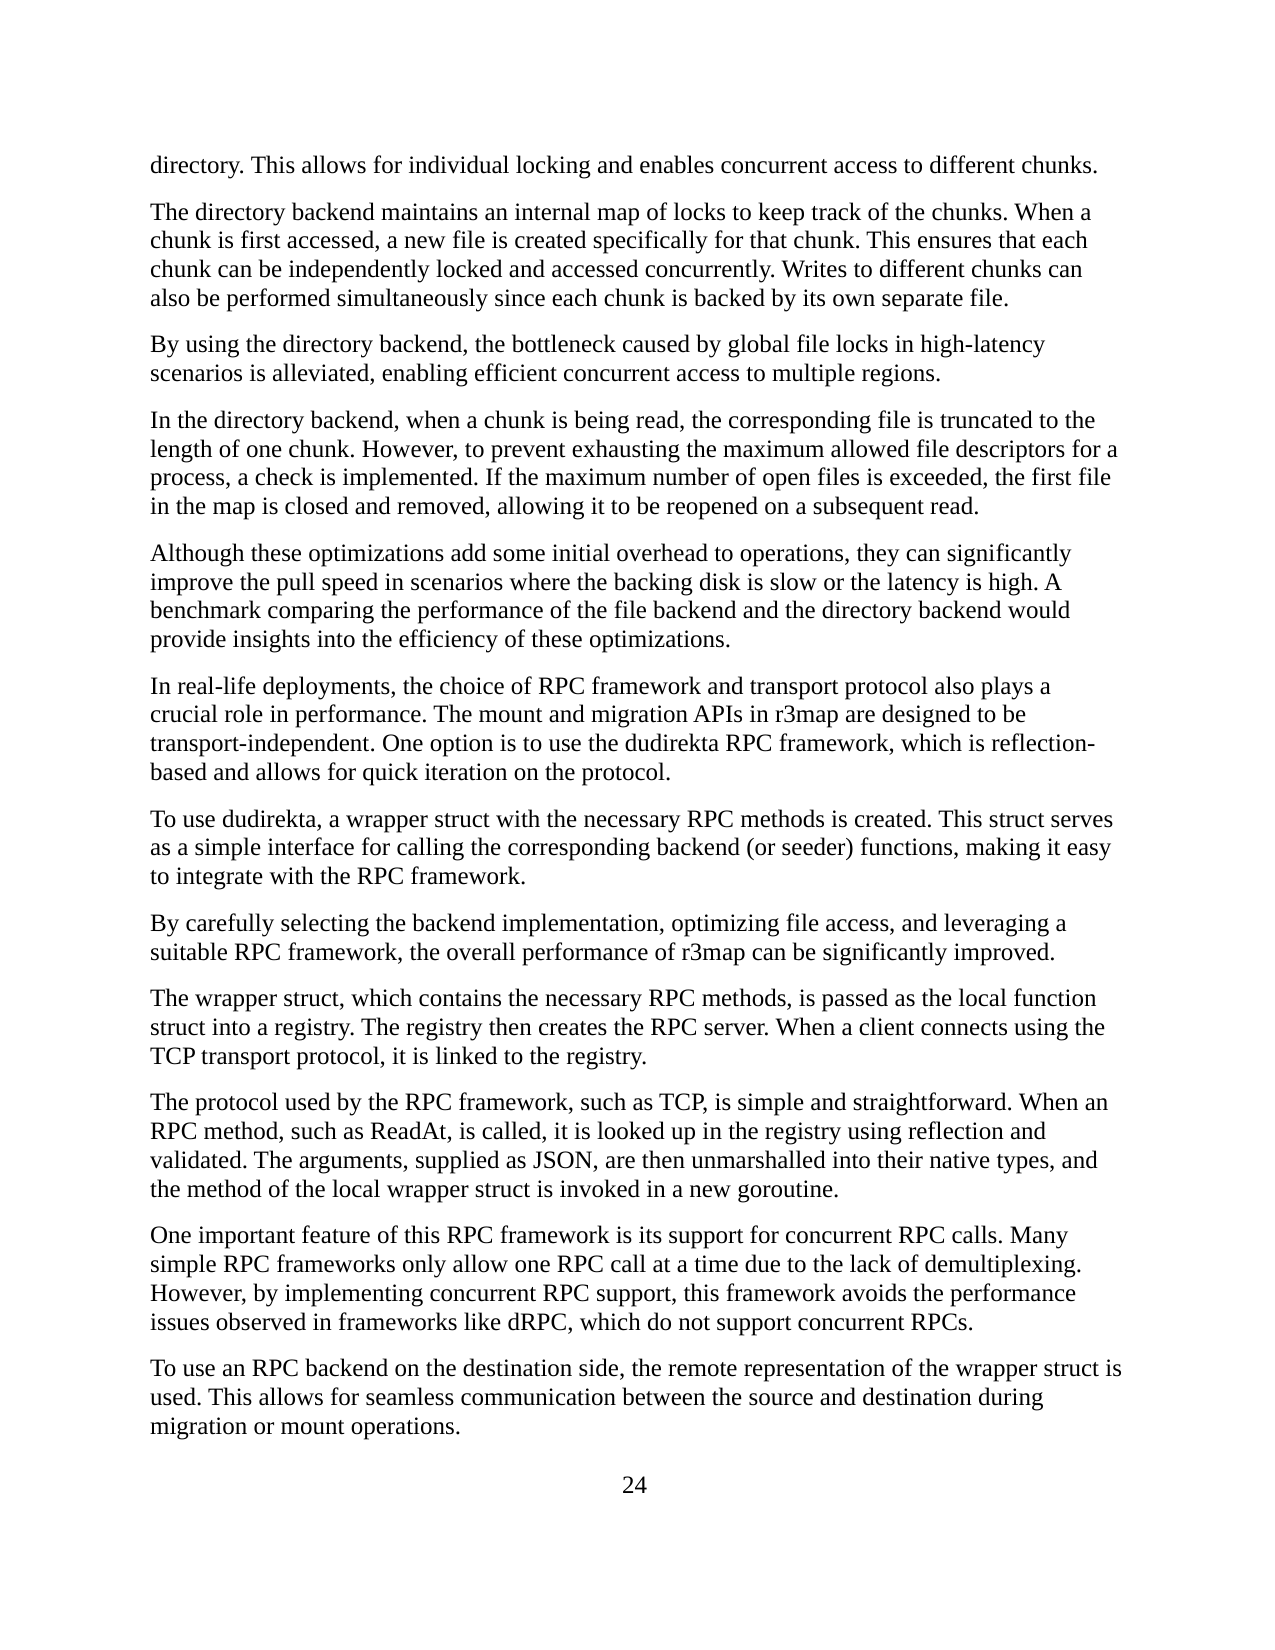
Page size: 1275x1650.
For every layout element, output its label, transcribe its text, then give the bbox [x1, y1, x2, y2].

text To use dudirekta, a wrapper struct with the necessary RPC methods is created. This struct serves as a simple interface for calling the corresponding backend (or seeder) functions, making it easy to integrate with the RPC framework. [150, 804, 1125, 890]
text The wrapper struct, which contains the necessary RPC methods, is passed as the local function struct into a registry. The registry then creates the RPC server. When a client connects using the TCP transport protocol, it is linked to the registry. [150, 983, 1125, 1069]
text One important feature of this RPC framework is its support for concurrent RPC calls. Many simple RPC frameworks only allow one RPC call at a time due to the lack of demultiplexing. However, by implementing concurrent RPC support, this framework avoids the performance issues observed in frameworks like dRPC, which do not support concurrent RPCs. [150, 1220, 1125, 1335]
text To use an RPC backend on the destination side, the remote representation of the wrapper struct is used. This allows for seamless communication between the source and destination during migration or mount operations. [150, 1353, 1125, 1439]
text By carefully selecting the backend implementation, optimizing file access, and leveraging a suitable RPC framework, the overall performance of r3map can be significantly improved. [150, 908, 1125, 965]
text Although these optimizations add some initial overhead to operations, they can significantly improve the pull speed in scenarios where the backing disk is slow or the latency is high. A benchmark comparing the performance of the file backend and the directory backend would provide insights into the efficiency of these optimizations. [150, 538, 1125, 653]
text By using the directory backend, the bottleneck caused by global file locks in high-latency scenarios is alleviated, enabling efficient concurrent access to multiple regions. [150, 329, 1125, 387]
text The directory backend maintains an internal map of locks to keep track of the chunks. When a chunk is first accessed, a new file is created specifically for that chunk. This ensures that each chunk can be independently locked and accessed concurrently. Writes to different chunks can also be performed simultaneously since each chunk is backed by its own separate file. [150, 197, 1125, 312]
text In the directory backend, when a chunk is being read, the corresponding file is truncated to the length of one chunk. However, to prevent exhausting the maximum allowed file descriptors for a process, a check is implemented. If the maximum number of open files is exceeded, the first file in the map is closed and removed, allowing it to be reopened on a subsequent read. [150, 405, 1125, 520]
text In real-life deployments, the choice of RPC framework and transport protocol also plays a crucial role in performance. The mount and migration APIs in r3map are designed to be transport-independent. One option is to use the dudirekta RPC framework, which is reflection-based and allows for quick iteration on the protocol. [150, 671, 1125, 786]
text The protocol used by the RPC framework, such as TCP, is simple and straightforward. When an RPC method, such as ReadAt, is called, it is looked up in the registry using reflection and validated. The arguments, supplied as JSON, are then unmarshalled into their native types, and the method of the local wrapper struct is invoked in a new goroutine. [150, 1087, 1125, 1202]
text directory. This allows for individual locking and enables concurrent access to different chunks. [150, 150, 1125, 179]
